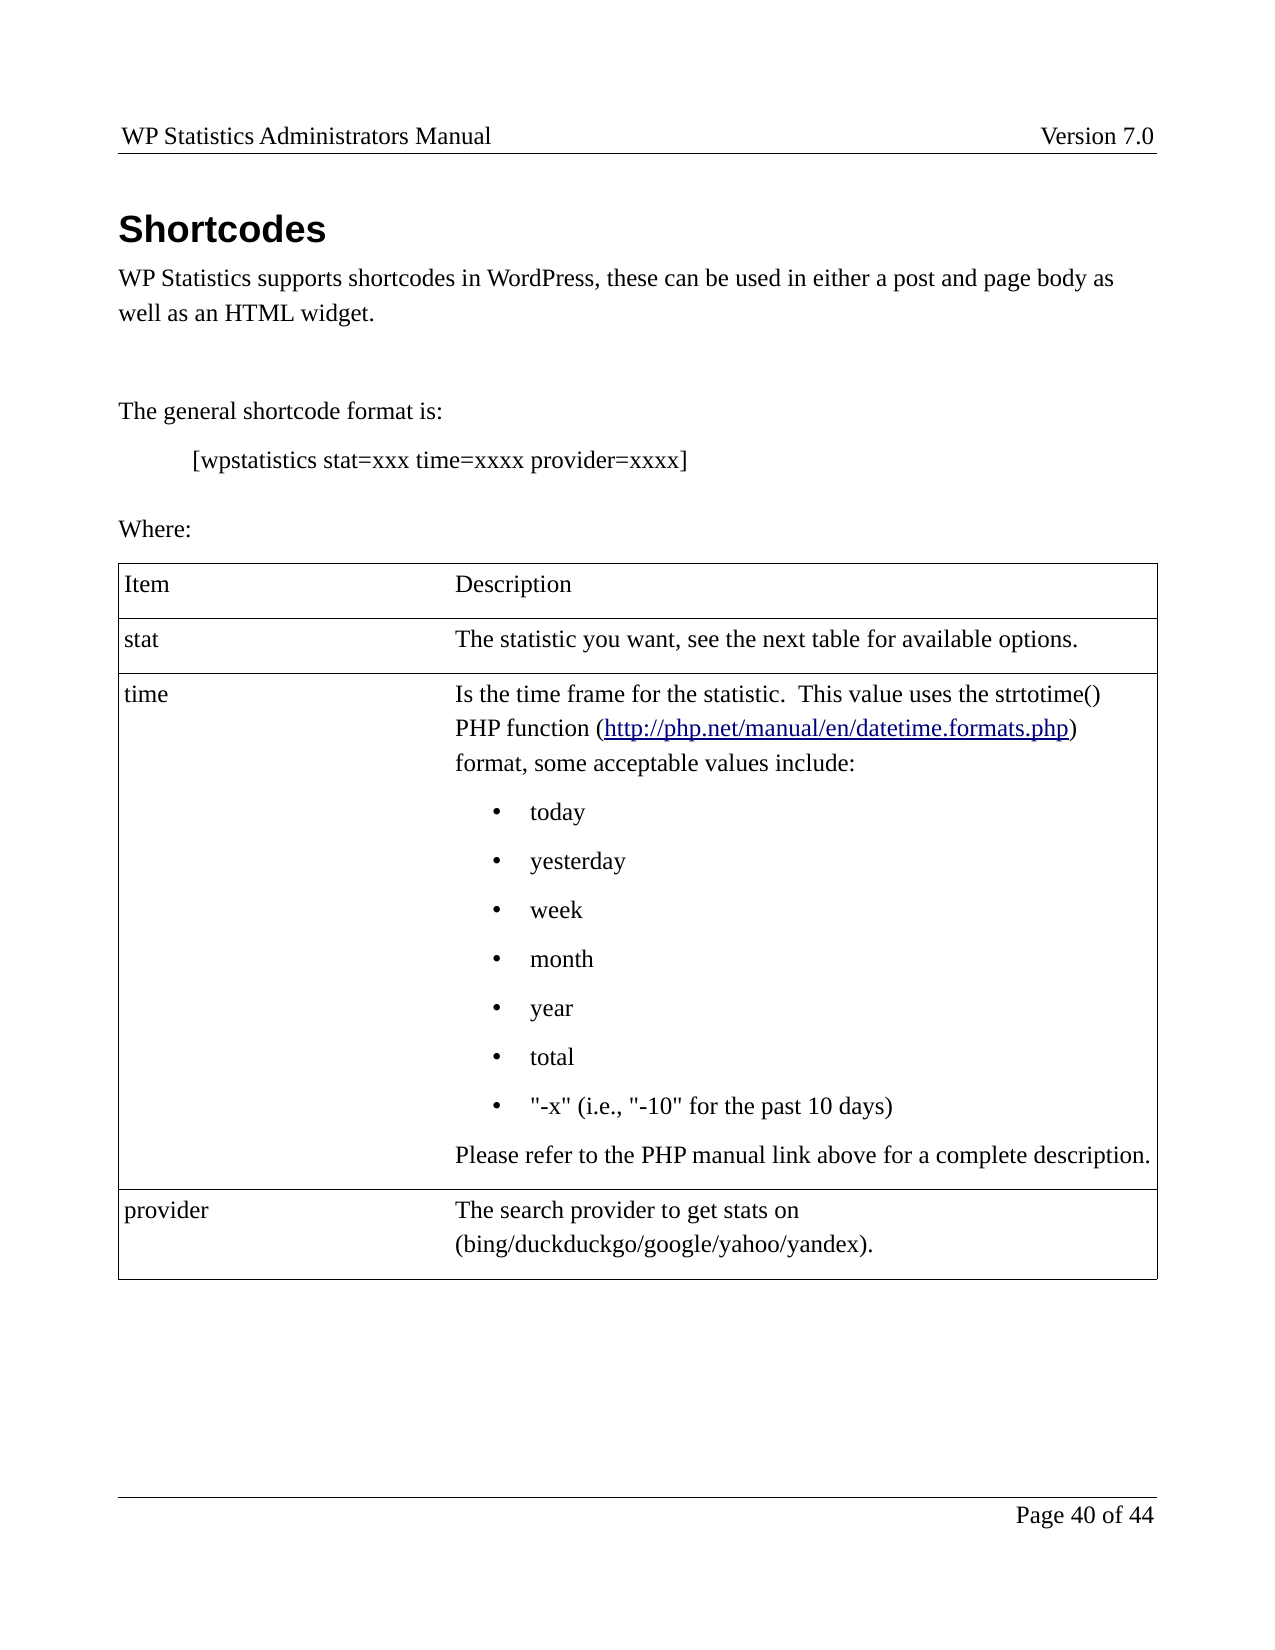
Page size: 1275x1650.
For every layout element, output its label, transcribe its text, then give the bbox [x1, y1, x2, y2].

table_cell stat [119, 619, 449, 673]
text WP Statistics supports shortcodes in WordPress, these can be used in either a post and page body as well as an HTML widget. [118, 263, 1157, 327]
table_header Item [119, 564, 449, 618]
table_cell time [119, 674, 449, 1189]
text The general shortcode format is: [118, 396, 1157, 425]
text [wpstatistics stat=xxx time=xxxx provider=xxxx] Where: [118, 445, 1157, 543]
table_cell Is the time frame for the statistic. This value uses the strtotime() PHP function (http://php.net/manual/en/datetime.formats.php) format, some acceptable values include: today yesterday week month year total "-x" (i.e., "-10" for the past 10 days) Please refer to the PHP manual link above for a complete description. [449, 674, 1157, 1189]
table_cell The statistic you want, see the next table for available options. [449, 619, 1157, 673]
subtitle Shortcodes [118, 207, 1157, 251]
table_cell The search provider to get stats on (bing/duckduckgo/google/yahoo/yandex). [449, 1190, 1157, 1279]
table_cell provider [119, 1190, 449, 1279]
table_header Description [449, 564, 1157, 618]
